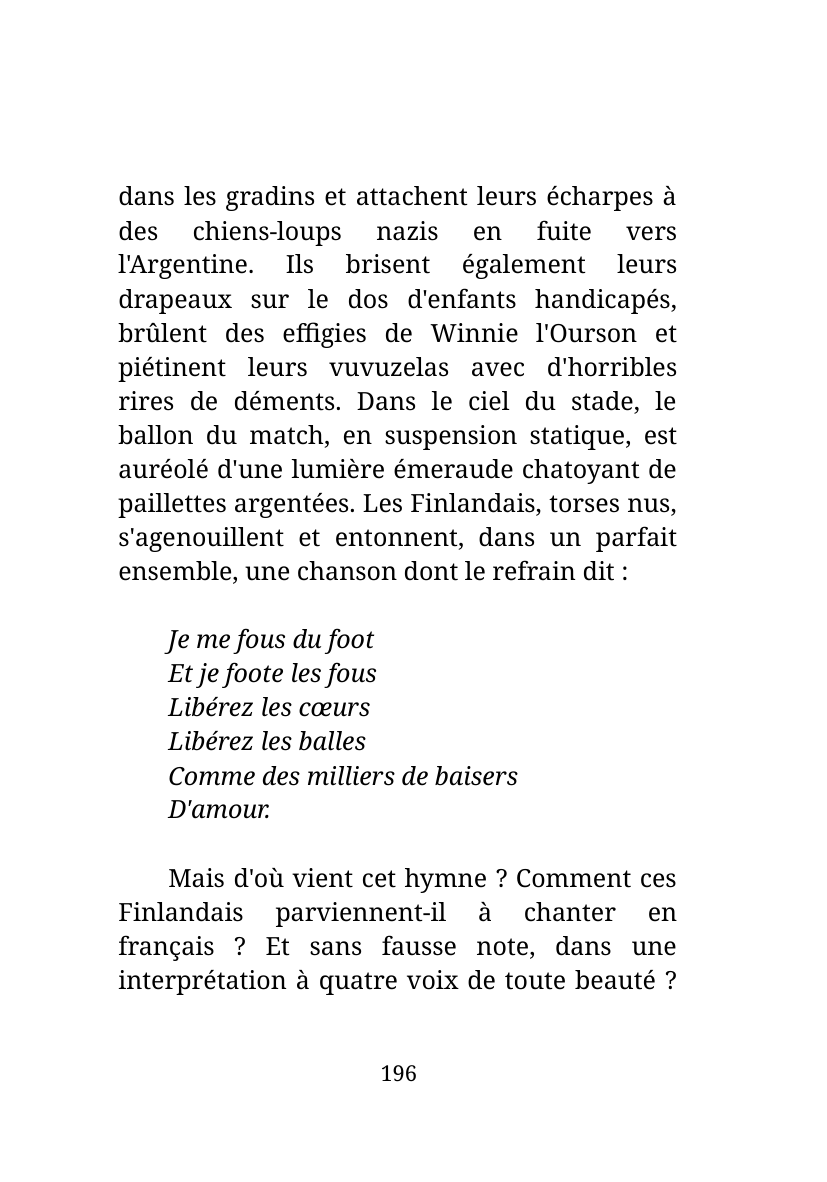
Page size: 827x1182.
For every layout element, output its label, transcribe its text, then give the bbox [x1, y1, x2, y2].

text Et je foote les fous [118, 656, 677, 690]
text Comme des milliers de baisers [118, 758, 677, 792]
text Mais d'où vient cet hymne ? Comment ces Finlandais parviennent-il à chanter en français ? Et sans fausse note, dans une interprétation à quatre voix de toute beauté ? [118, 860, 677, 997]
text Libérez les cœurs [118, 690, 677, 724]
text Libérez les balles [118, 724, 677, 758]
text D'amour. [118, 792, 677, 826]
text dans les gradins et attachent leurs écharpes à des chiens-loups nazis en fuite vers l'Argentine. Ils brisent également leurs drapeaux sur le dos d'enfants handicapés, brûlent des effigies de Winnie l'Ourson et piétinent leurs vuvuzelas avec d'horribles rires de déments. Dans le ciel du stade, le ballon du match, en suspension statique, est auréolé d'une lumière émeraude chatoyant de paillettes argentées. Les Finlandais, torses nus, s'agenouillent et entonnent, dans un parfait ensemble, une chanson dont le refrain dit : [118, 179, 677, 588]
text Je me fous du foot [118, 622, 677, 656]
